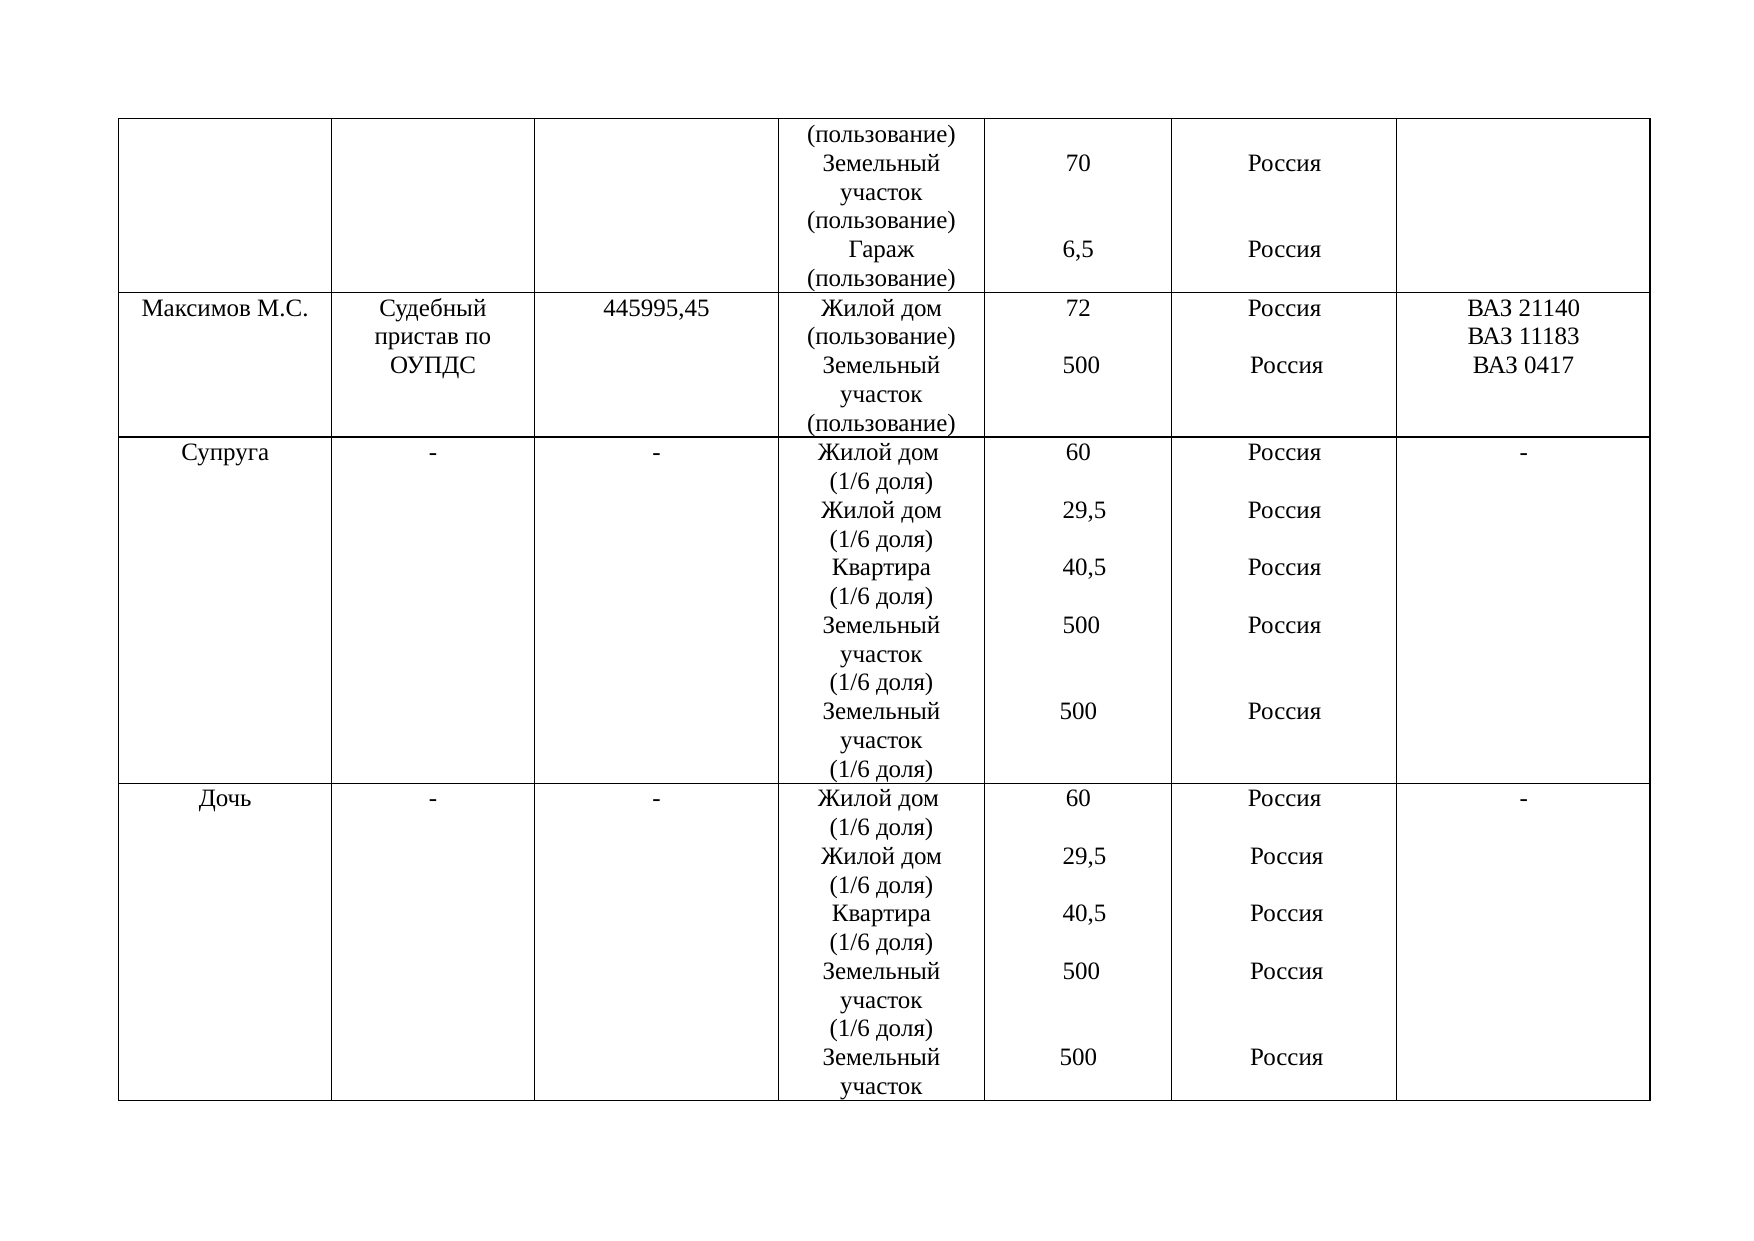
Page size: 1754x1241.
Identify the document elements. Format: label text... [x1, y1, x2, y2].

table_cell 72 500 [985, 293, 1171, 436]
table_cell Россия Россия [1172, 293, 1396, 436]
table_cell - [332, 438, 534, 782]
table_cell - [332, 119, 534, 292]
table_cell Жилой дом (1/6 доля) Жилой дом (1/6 доля) Квартира (1/6 доля) Земельный участок (1/6 доля) Земельный участок (1/6 доля) [779, 438, 984, 782]
table_cell - [1397, 438, 1649, 782]
table_cell Судебный пристав по ОУПДС [332, 293, 534, 436]
table_cell 60 29,5 40,5 500 500 [985, 784, 1171, 1100]
table_cell - [535, 119, 778, 292]
table_cell Жилой дом (пользование) Земельный участок (пользование) [779, 293, 984, 436]
table_cell Россия Россия [1172, 119, 1396, 292]
table_cell [119, 119, 331, 292]
table_cell 60 29,5 40,5 500 500 [985, 438, 1171, 782]
table_cell 445995,45 [535, 293, 778, 436]
table_cell Россия Россия Россия Россия Россия [1172, 438, 1396, 782]
table_cell Дочь [119, 784, 331, 1100]
table_cell Россия Россия Россия Россия Россия [1172, 784, 1396, 1100]
table_cell (пользование) Земельный участок (пользование) Гараж (пользование) [779, 119, 984, 292]
table_cell - [332, 784, 534, 1100]
table_cell Супруга [119, 438, 331, 782]
table_cell - [1397, 784, 1649, 1100]
table_cell - [535, 784, 778, 1100]
table_cell Максимов М.С. [119, 293, 331, 436]
table_cell - [1397, 119, 1649, 292]
table_cell 70 6,5 [985, 119, 1171, 292]
table_cell - [535, 438, 778, 782]
table_cell Жилой дом (1/6 доля) Жилой дом (1/6 доля) Квартира (1/6 доля) Земельный участок (1/6 доля) Земельный участок [779, 784, 984, 1100]
table_cell ВАЗ 21140 ВАЗ 11183 ВАЗ 0417 [1397, 293, 1649, 436]
